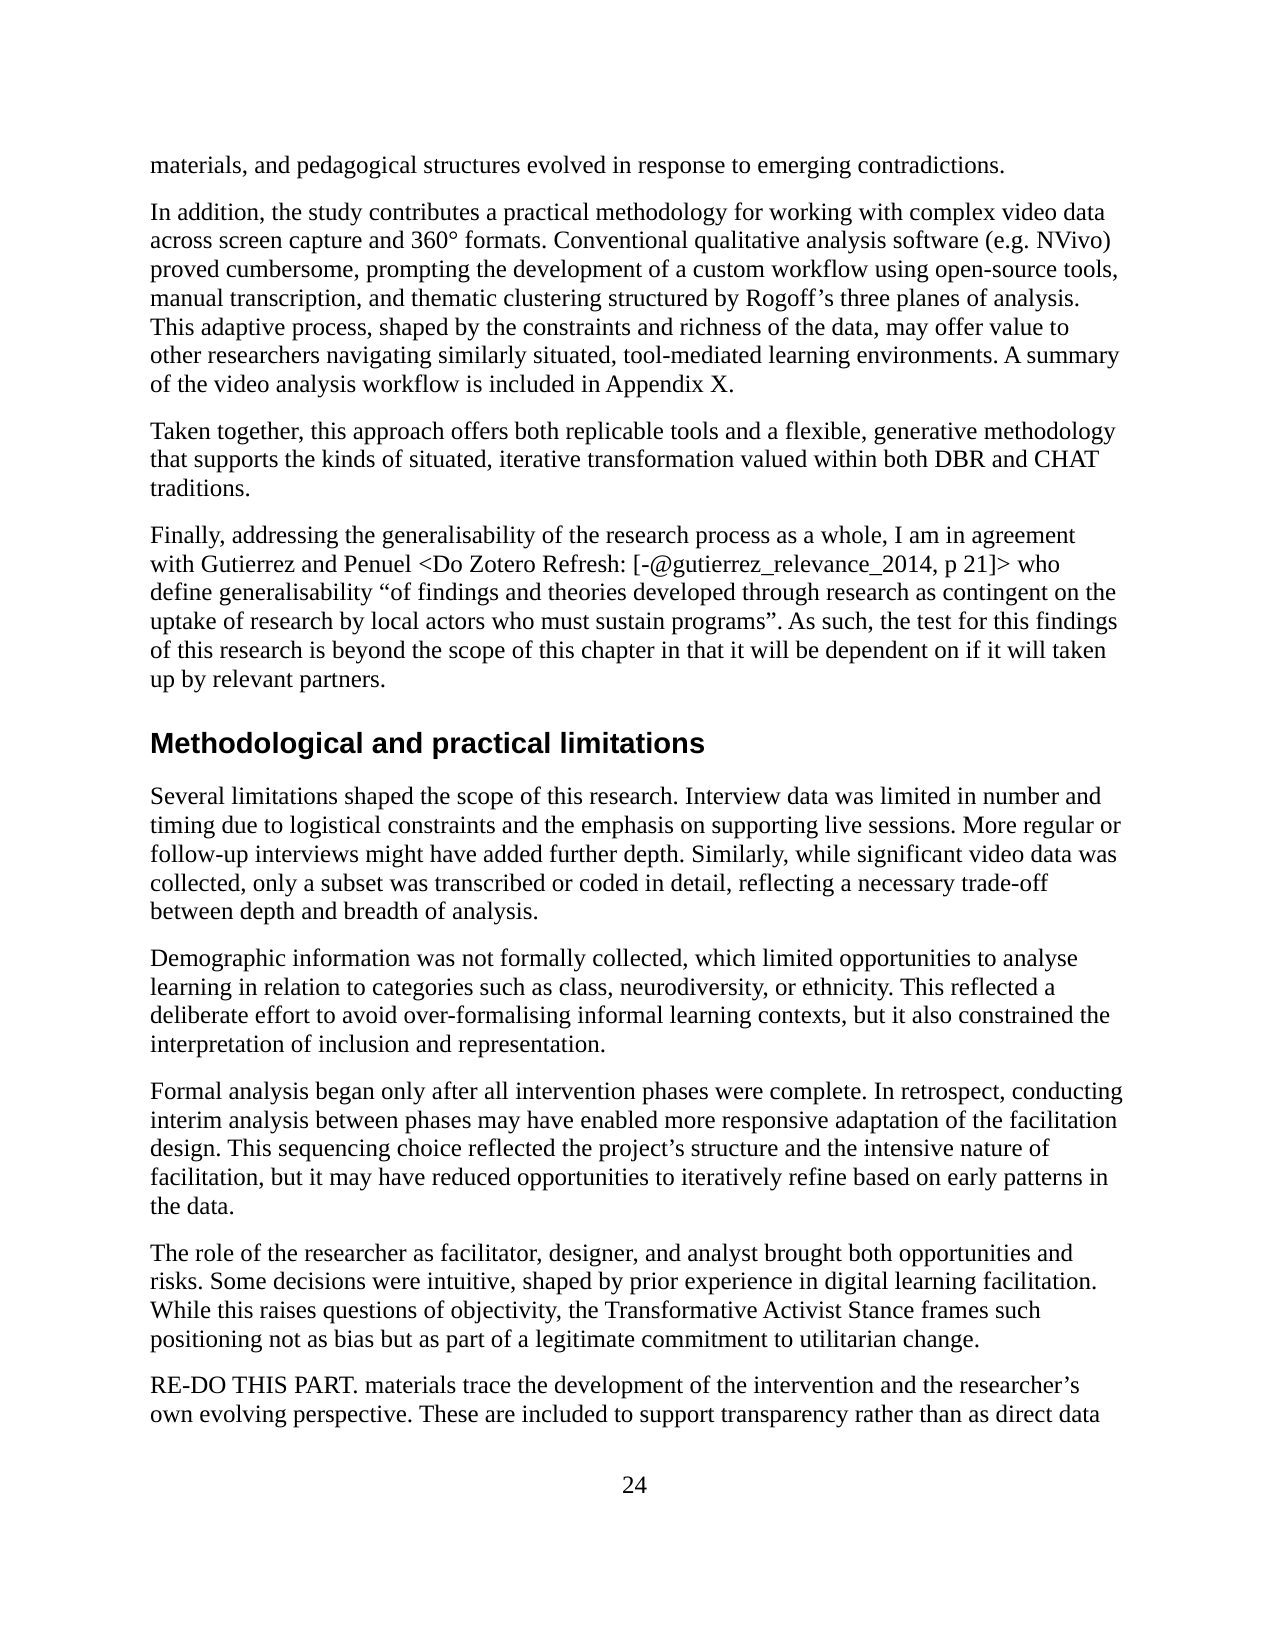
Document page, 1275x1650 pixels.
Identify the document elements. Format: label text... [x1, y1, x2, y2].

text The role of the researcher as facilitator, designer, and analyst brought both opportunities and risks. Some decisions were intuitive, shaped by prior experience in digital learning facilitation. While this raises questions of objectivity, the Transformative Activist Stance frames such positioning not as bias but as part of a legitimate commitment to utilitarian change. [150, 1238, 1125, 1353]
text Taken together, this approach offers both replicable tools and a flexible, generative methodology that supports the kinds of situated, iterative transformation valued within both DBR and CHAT traditions. [150, 416, 1125, 502]
text Several limitations shaped the scope of this research. Interview data was limited in number and timing due to logistical constraints and the emphasis on supporting live sessions. More regular or follow-up interviews might have added further depth. Similarly, while significant video data was collected, only a subset was transcribed or coded in detail, reflecting a necessary trade-off between depth and breadth of analysis. [150, 781, 1125, 925]
text In addition, the study contributes a practical methodology for working with complex video data across screen capture and 360° formats. Conventional qualitative analysis software (e.g. NVivo) proved cumbersome, prompting the development of a custom workflow using open-source tools, manual transcription, and thematic clustering structured by Rogoff’s three planes of analysis. This adaptive process, shaped by the constraints and richness of the data, may offer value to other researchers navigating similarly situated, tool-mediated learning environments. A summary of the video analysis workflow is included in Appendix X. [150, 197, 1125, 398]
text materials, and pedagogical structures evolved in response to emerging contradictions. [150, 150, 1125, 179]
text RE-DO THIS PART. materials trace the development of the intervention and the researcher’s own evolving perspective. These are included to support transparency rather than as direct data [150, 1371, 1125, 1428]
text Formal analysis began only after all intervention phases were complete. In retrospect, conducting interim analysis between phases may have enabled more responsive adaptation of the facilitation design. This sequencing choice reflected the project’s structure and the intensive nature of facilitation, but it may have reduced opportunities to iteratively refine based on early patterns in the data. [150, 1076, 1125, 1220]
text Demographic information was not formally collected, which limited opportunities to analyse learning in relation to categories such as class, neurodiversity, or ethnicity. This reflected a deliberate effort to avoid over-formalising informal learning contexts, but it also constrained the interpretation of inclusion and representation. [150, 943, 1125, 1058]
subtitle Methodological and practical limitations [150, 726, 1125, 760]
text Finally, addressing the generalisability of the research process as a whole, I am in agreement with Gutierrez and Penuel <Do Zotero Refresh: [-@gutierrez_relevance_2014, p 21]> who define generalisability “of findings and theories developed through research as contingent on the uptake of research by local actors who must sustain programs”. As such, the test for this findings of this research is beyond the scope of this chapter in that it will be dependent on if it will taken up by relevant partners. [150, 520, 1125, 692]
